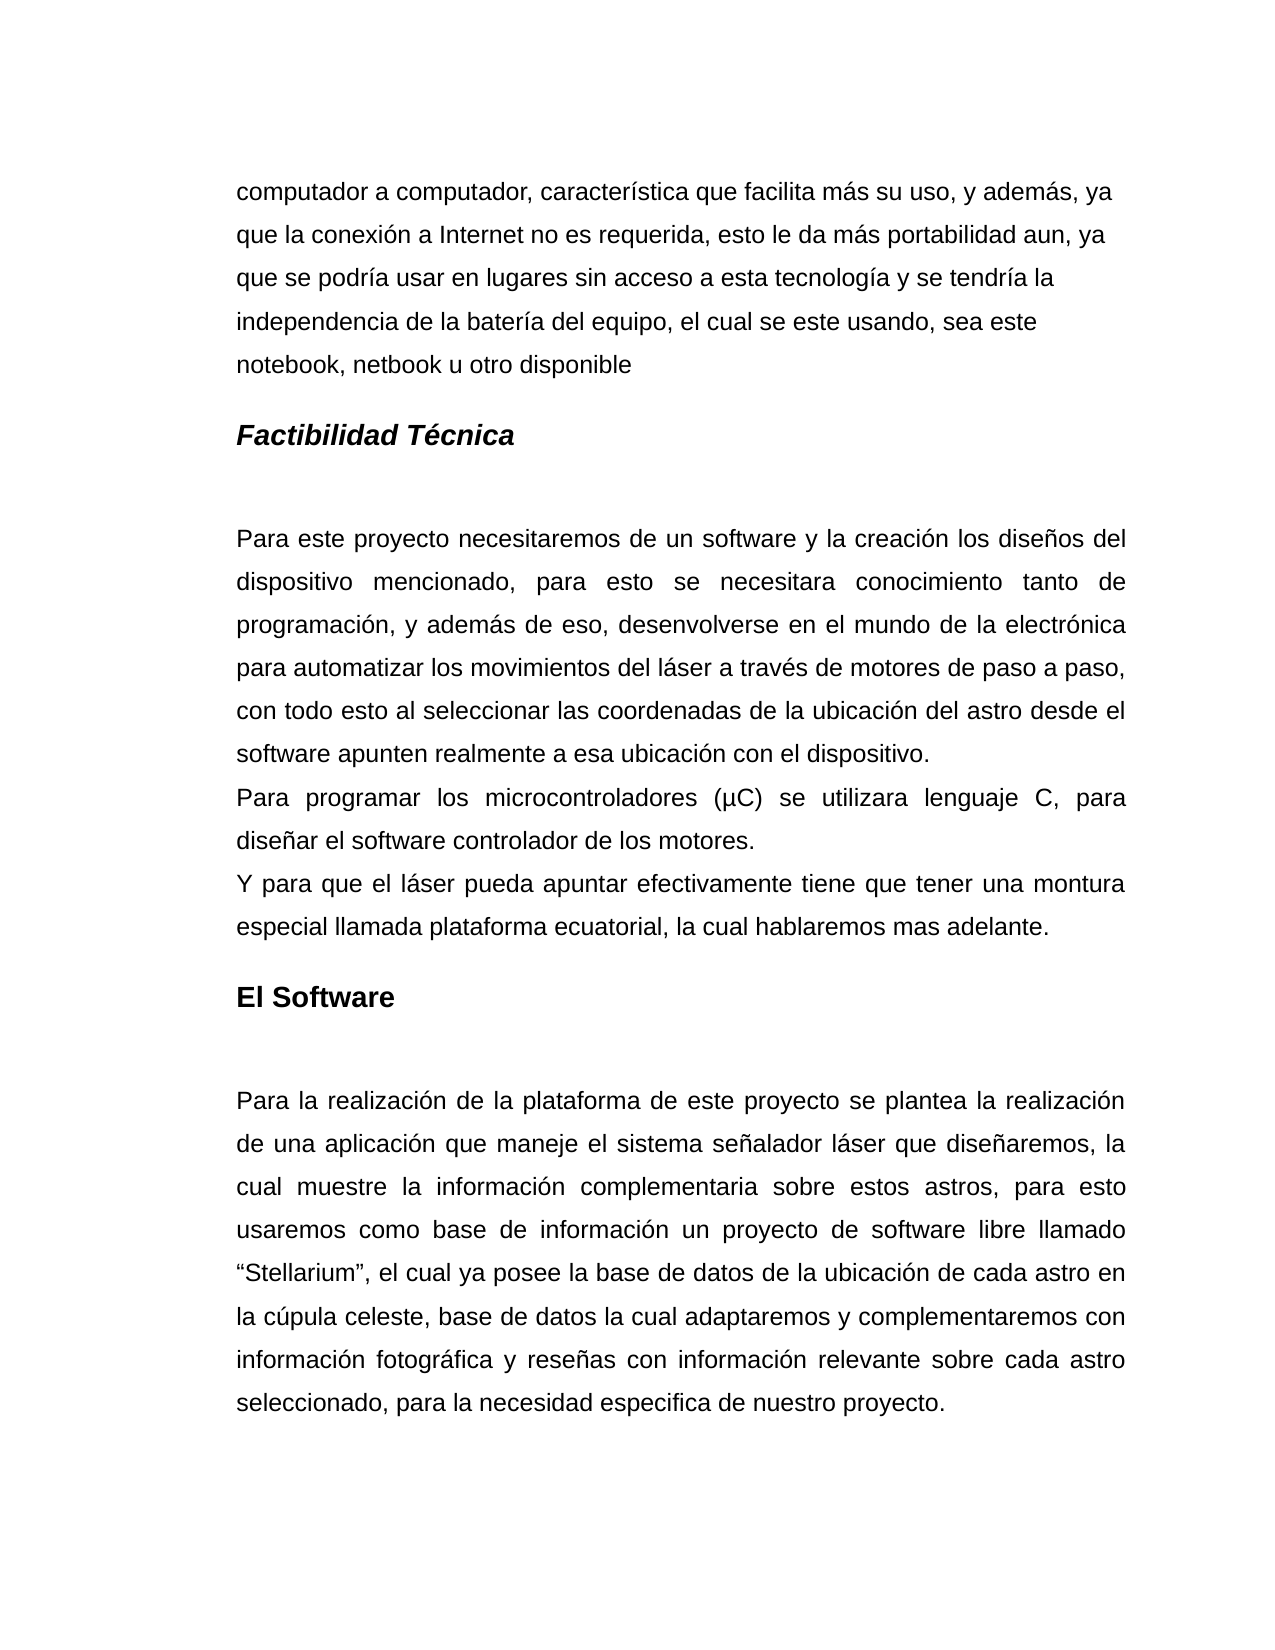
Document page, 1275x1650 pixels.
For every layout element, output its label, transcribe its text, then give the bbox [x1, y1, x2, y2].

text Y para que el láser pueda apuntar efectivamente tiene que tener una montura especial llamada plataforma ecuatorial, la cual hablaremos mas adelante. [236, 869, 1127, 941]
text Para este proyecto necesitaremos de un software y la creación los diseños del dispositivo mencionado, para esto se necesitara conocimiento tanto de programación, y además de eso, desenvolverse en el mundo de la electrónica para automatizar los movimientos del láser a través de motores de paso a paso, con todo esto al seleccionar las coordenadas de la ubicación del astro desde el software apunten realmente a esa ubicación con el dispositivo. [236, 524, 1127, 768]
subtitle Factibilidad Técnica [236, 418, 1127, 451]
text computador a computador, característica que facilita más su uso, y además, ya que la conexión a Internet no es requerida, esto le da más portabilidad aun, ya que se podría usar en lugares sin acceso a esta tecnología y se tendría la independencia de la batería del equipo, el cual se este usando, sea este notebook, netbook u otro disponible [236, 177, 1127, 378]
subtitle El Software [236, 980, 1127, 1013]
text Para la realización de la plataforma de este proyecto se plantea la realización de una aplicación que maneje el sistema señalador láser que diseñaremos, la cual muestre la información complementaria sobre estos astros, para esto usaremos como base de información un proyecto de software libre llamado “Stellarium”, el cual ya posee la base de datos de la ubicación de cada astro en la cúpula celeste, base de datos la cual adaptaremos y complementaremos con información fotográfica y reseñas con información relevante sobre cada astro seleccionado, para la necesidad especifica de nuestro proyecto. [236, 1086, 1127, 1417]
text Para programar los microcontroladores (µC) se utilizara lenguaje C, para diseñar el software controlador de los motores. [236, 782, 1127, 854]
